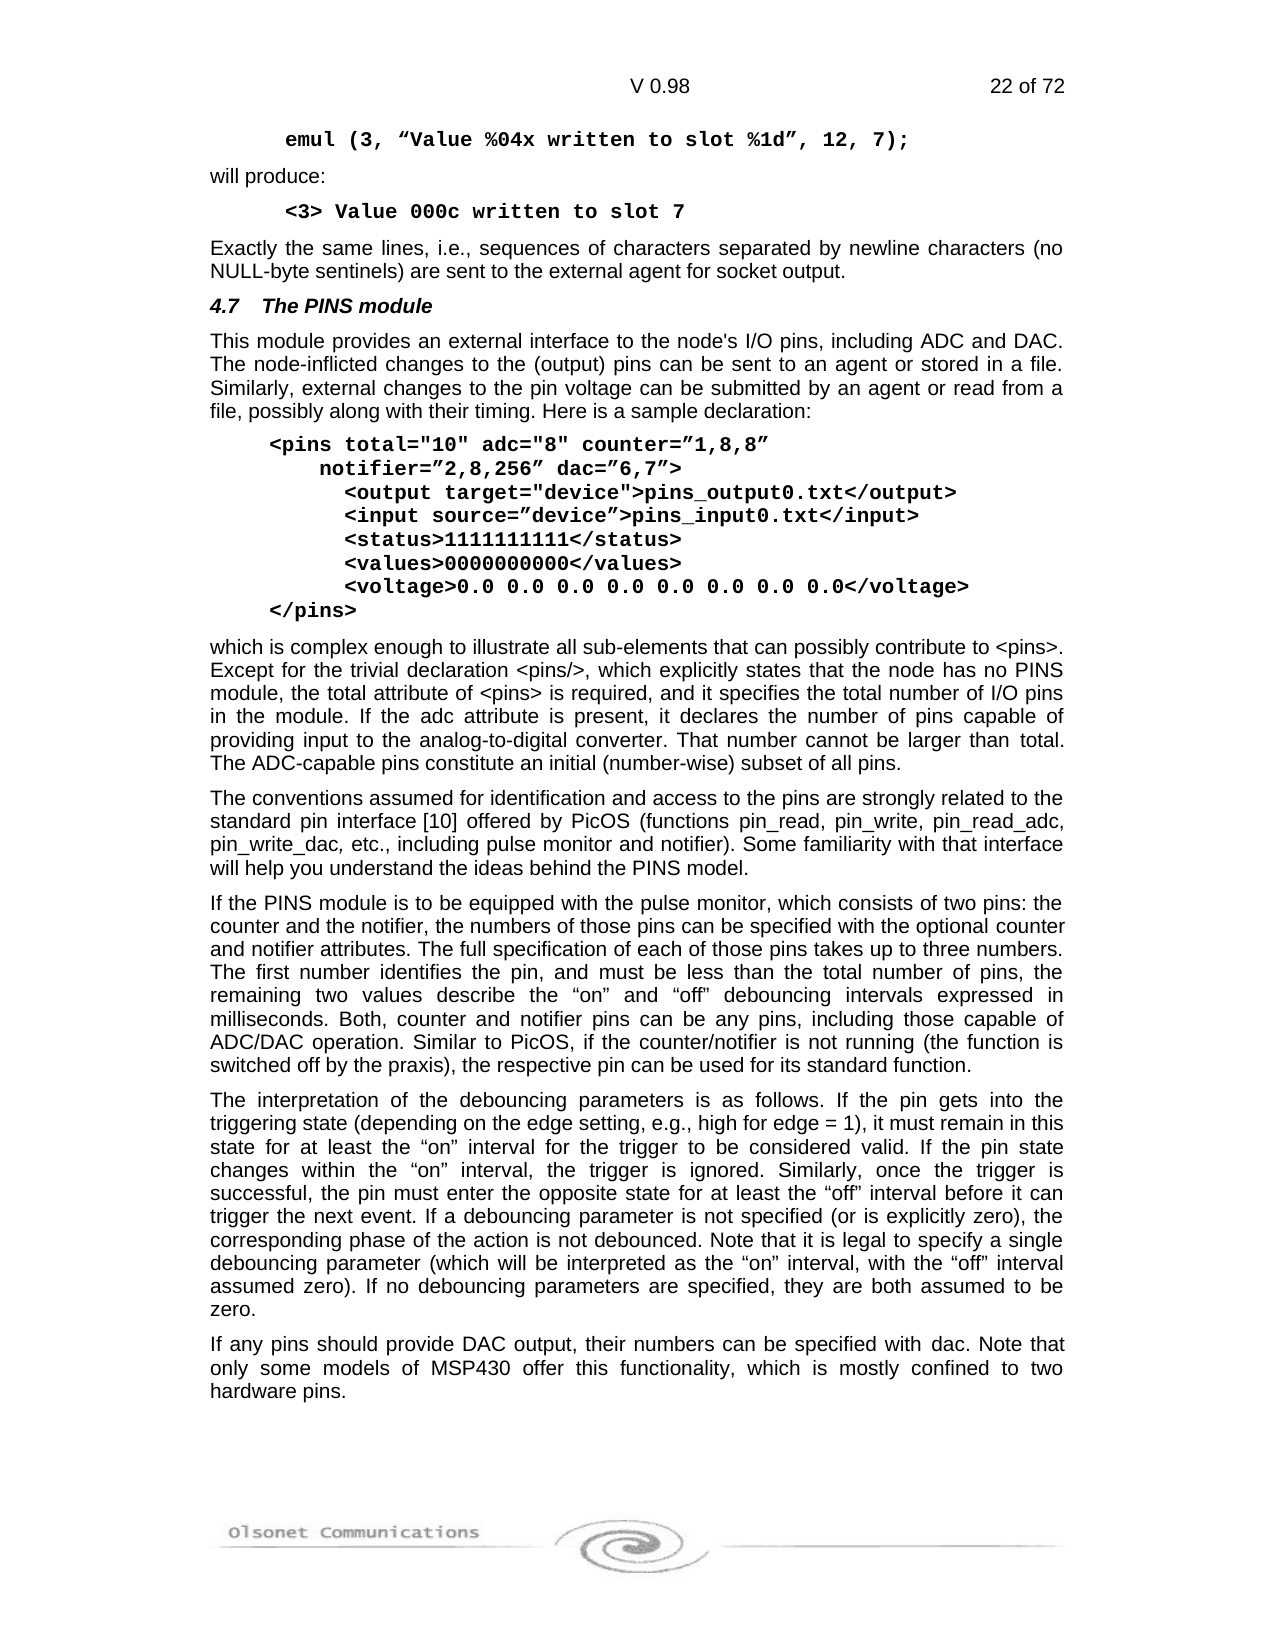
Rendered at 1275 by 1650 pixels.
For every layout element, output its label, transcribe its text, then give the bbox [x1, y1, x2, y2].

text <values>0000000000</values> [269, 553, 1065, 576]
text notifier=”2,8,256” dac=”6,7”> [269, 458, 1065, 482]
text If the PINS module is to be equipped with the pulse monitor, which consists of two pins: the counter and the notifier, the numbers of those pins can be specified with the optional counter and notifier attributes. The full specification of each of those pins takes up to three numbers. The first number identifies the pin, and must be less than the total number of pins, the remaining two values describe the “on” and “off” debouncing intervals expressed in milliseconds. Both, counter and notifier pins can be any pins, including those capable of ADC/DAC operation. Similar to PicOS, if the counter/notifier is not running (the function is switched off by the praxis), the respective pin can be used for its standard function. [210, 891, 1065, 1077]
text If any pins should provide DAC output, their numbers can be specified with dac. Note that only some models of MSP430 offer this functionality, which is mostly confined to two hardware pins. [210, 1333, 1065, 1402]
text Exactly the same lines, i.e., sequences of characters separated by newline characters (no NULL-byte sentinels) are sent to the external agent for socket output. [210, 236, 1065, 283]
text <input source=”device”>pins_input0.txt</input> [269, 505, 1065, 529]
text <pins total="10" adc="8" counter=”1,8,8” [269, 434, 1065, 458]
text <3> Value 000c written to slot 7 [210, 199, 1065, 225]
picture [210, 1504, 1065, 1596]
text will produce: [210, 164, 1065, 188]
text <voltage>0.0 0.0 0.0 0.0 0.0 0.0 0.0 0.0</voltage> [269, 576, 1065, 600]
text which is complex enough to illustrate all sub-elements that can possibly contribute to <pins>. Except for the trivial declaration <pins/>, which explicitly states that the node has no PINS module, the total attribute of <pins> is required, and it specifies the total number of I/O pins in the module. If the adc attribute is present, it declares the number of pins capable of providing input to the analog-to-digital converter. That number cannot be larger than total. The ADC-capable pins constitute an initial (number-wise) subset of all pins. [210, 635, 1065, 775]
text <status>1111111111</status> [269, 529, 1065, 553]
text </pins> [269, 600, 1065, 623]
subtitle The PINS module [210, 295, 1065, 318]
text The conventions assumed for identification and access to the pins are strongly related to the standard pin interface [10] offered by PicOS (functions pin_read, pin_write, pin_read_adc, pin_write_dac, etc., including pulse monitor and notifier). Some familiarity with that interface will help you understand the ideas behind the PINS model. [210, 786, 1065, 879]
text The interpretation of the debouncing parameters is as follows. If the pin gets into the triggering state (depending on the edge setting, e.g., high for edge = 1), it must remain in this state for at least the “on” interval for the trigger to be considered valid. If the pin state changes within the “on” interval, the trigger is ignored. Similarly, once the trigger is successful, the pin must enter the opposite state for at least the “off” interval before it can trigger the next event. If a debouncing parameter is not specified (or is explicitly zero), the corresponding phase of the action is not debounced. Note that it is legal to specify a single debouncing parameter (which will be interpreted as the “on” interval, with the “off” interval assumed zero). If no debouncing parameters are specified, they are both assumed to be zero. [210, 1089, 1065, 1321]
text emul (3, “Value %04x written to slot %1d”, 12, 7); [210, 128, 1065, 153]
text <output target="device">pins_output0.txt</output> [269, 482, 1065, 505]
text This module provides an external interface to the node's I/O pins, including ADC and DAC. The node-inflicted changes to the (output) pins can be sent to an agent or stored in a file. Similarly, external changes to the pin voltage can be submitted by an agent or read from a file, possibly along with their timing. Here is a sample declaration: [210, 330, 1065, 423]
